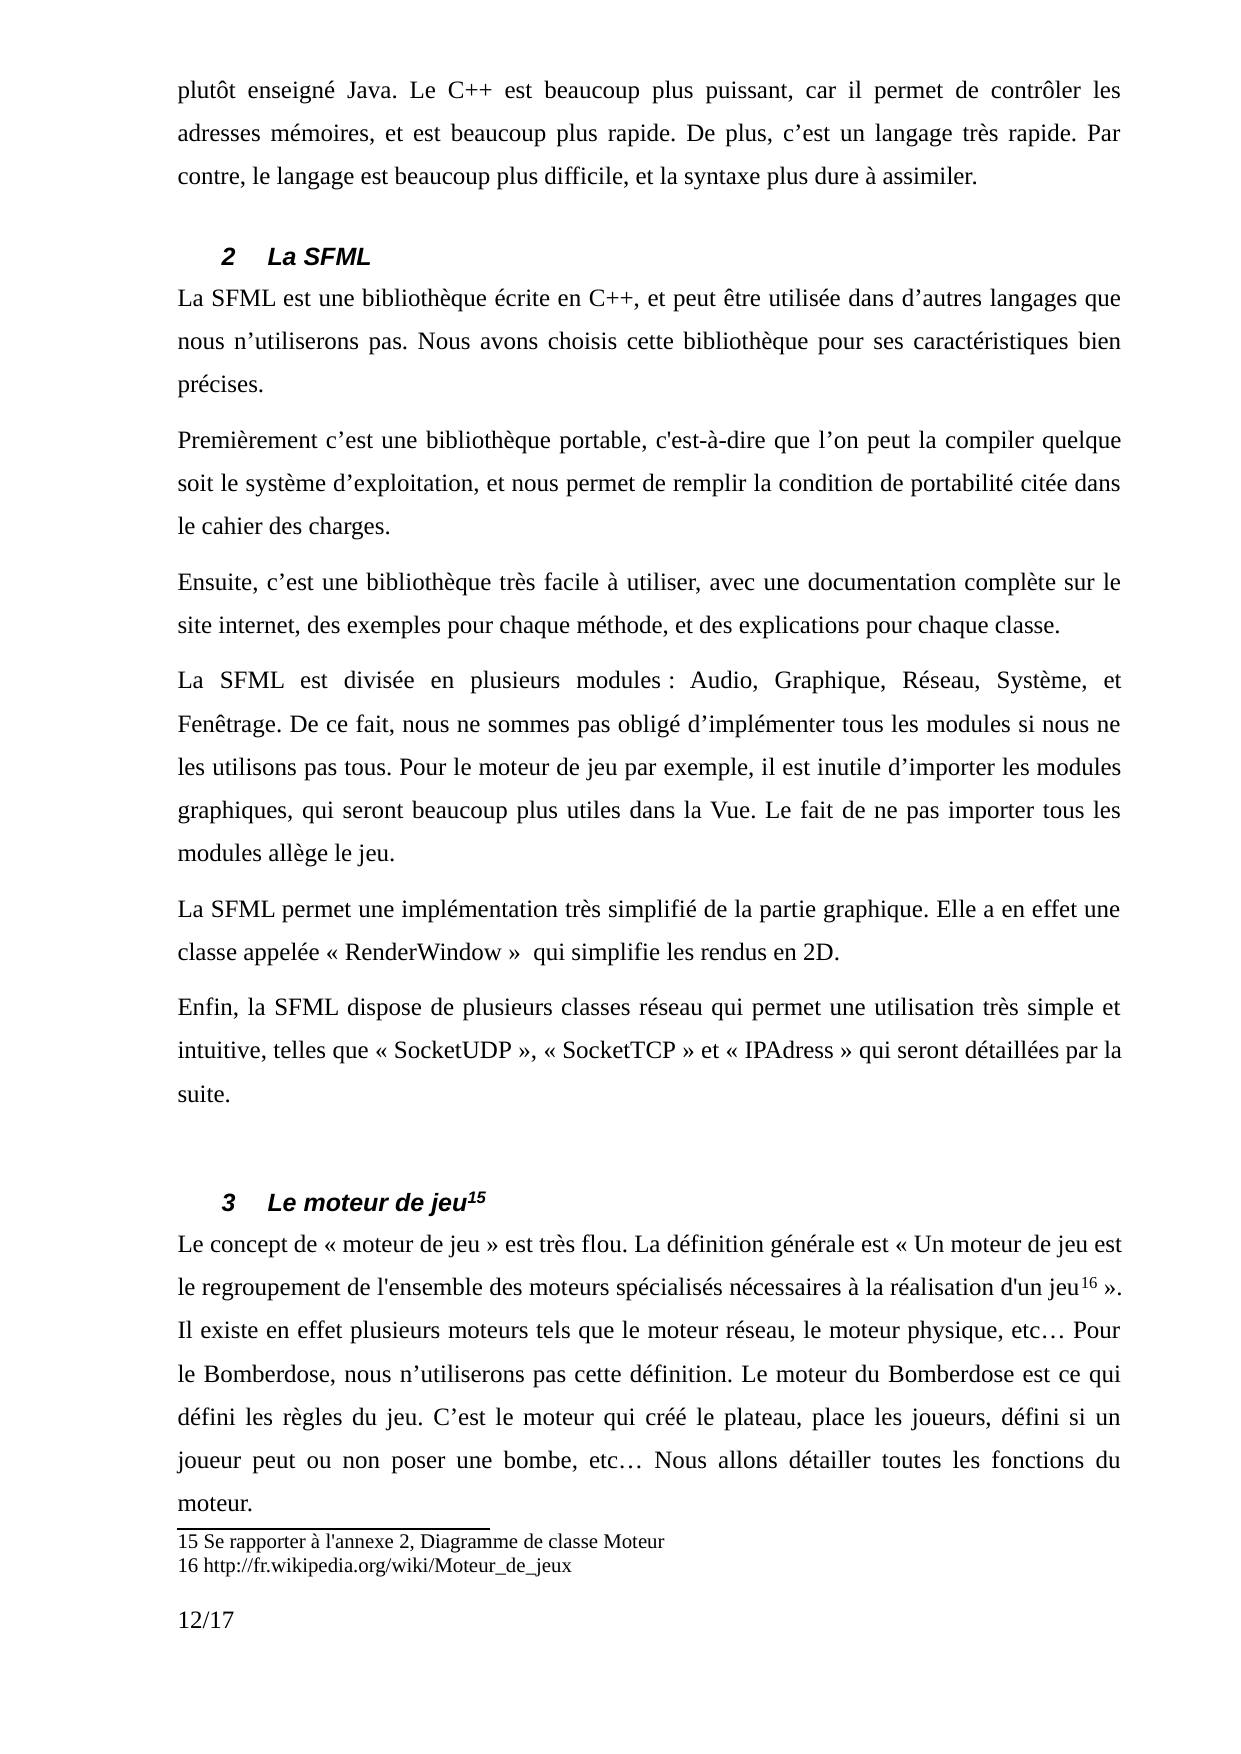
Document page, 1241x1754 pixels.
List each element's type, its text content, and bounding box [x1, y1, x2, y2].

text La SFML permet une implémentation très simplifié de la partie graphique. Elle a en effet une classe appelée « RenderWindow » qui simplifie les rendus en 2D. [177, 894, 1122, 966]
text Le concept de « moteur de jeu » est très flou. La définition générale est « Un moteur de jeu est le regroupement de l'ensemble des moteurs spécialisés nécessaires à la réalisation d'un jeu ». Il existe en effet plusieurs moteurs tels que le moteur réseau, le moteur physique, etc… Pour le Bomberdose, nous n’utiliserons pas cette définition. Le moteur du Bomberdose est ce qui défini les règles du jeu. C’est le moteur qui créé le plateau, place les joueurs, défini si un joueur peut ou non poser une bombe, etc… Nous allons détailler toutes les fonctions du moteur. [177, 1229, 1122, 1517]
text Premièrement c’est une bibliothèque portable, c'est-à-dire que l’on peut la compiler quelque soit le système d’exploitation, et nous permet de remplir la condition de portabilité citée dans le cahier des charges. [177, 425, 1122, 540]
text Ensuite, c’est une bibliothèque très facile à utiliser, avec une documentation complète sur le site internet, des exemples pour chaque méthode, et des explications pour chaque classe. [177, 567, 1122, 639]
text http://fr.wikipedia.org/wiki/Moteur_de_jeux [177, 1553, 1122, 1577]
subtitle La SFML [177, 242, 1122, 271]
subtitle Le moteur de jeu [177, 1188, 1122, 1217]
text Se rapporter à l'annexe 2, Diagramme de classe Moteur [177, 1529, 1122, 1553]
text Enfin, la SFML dispose de plusieurs classes réseau qui permet une utilisation très simple et intuitive, telles que « SocketUDP », « SocketTCP » et « IPAdress » qui seront détaillées par la suite. [177, 992, 1122, 1107]
text La SFML est divisée en plusieurs modules : Audio, Graphique, Réseau, Système, et Fenêtrage. De ce fait, nous ne sommes pas obligé d’implémenter tous les modules si nous ne les utilisons pas tous. Pour le moteur de jeu par exemple, il est inutile d’importer les modules graphiques, qui seront beaucoup plus utiles dans la Vue. Le fait de ne pas importer tous les modules allège le jeu. [177, 666, 1122, 867]
text La SFML est une bibliothèque écrite en C++, et peut être utilisée dans d’autres langages que nous n’utiliserons pas. Nous avons choisis cette bibliothèque pour ses caractéristiques bien précises. [177, 283, 1122, 398]
text plutôt enseigné Java. Le C++ est beaucoup plus puissant, car il permet de contrôler les adresses mémoires, et est beaucoup plus rapide. De plus, c’est un langage très rapide. Par contre, le langage est beaucoup plus difficile, et la syntaxe plus dure à assimiler. [177, 75, 1122, 190]
